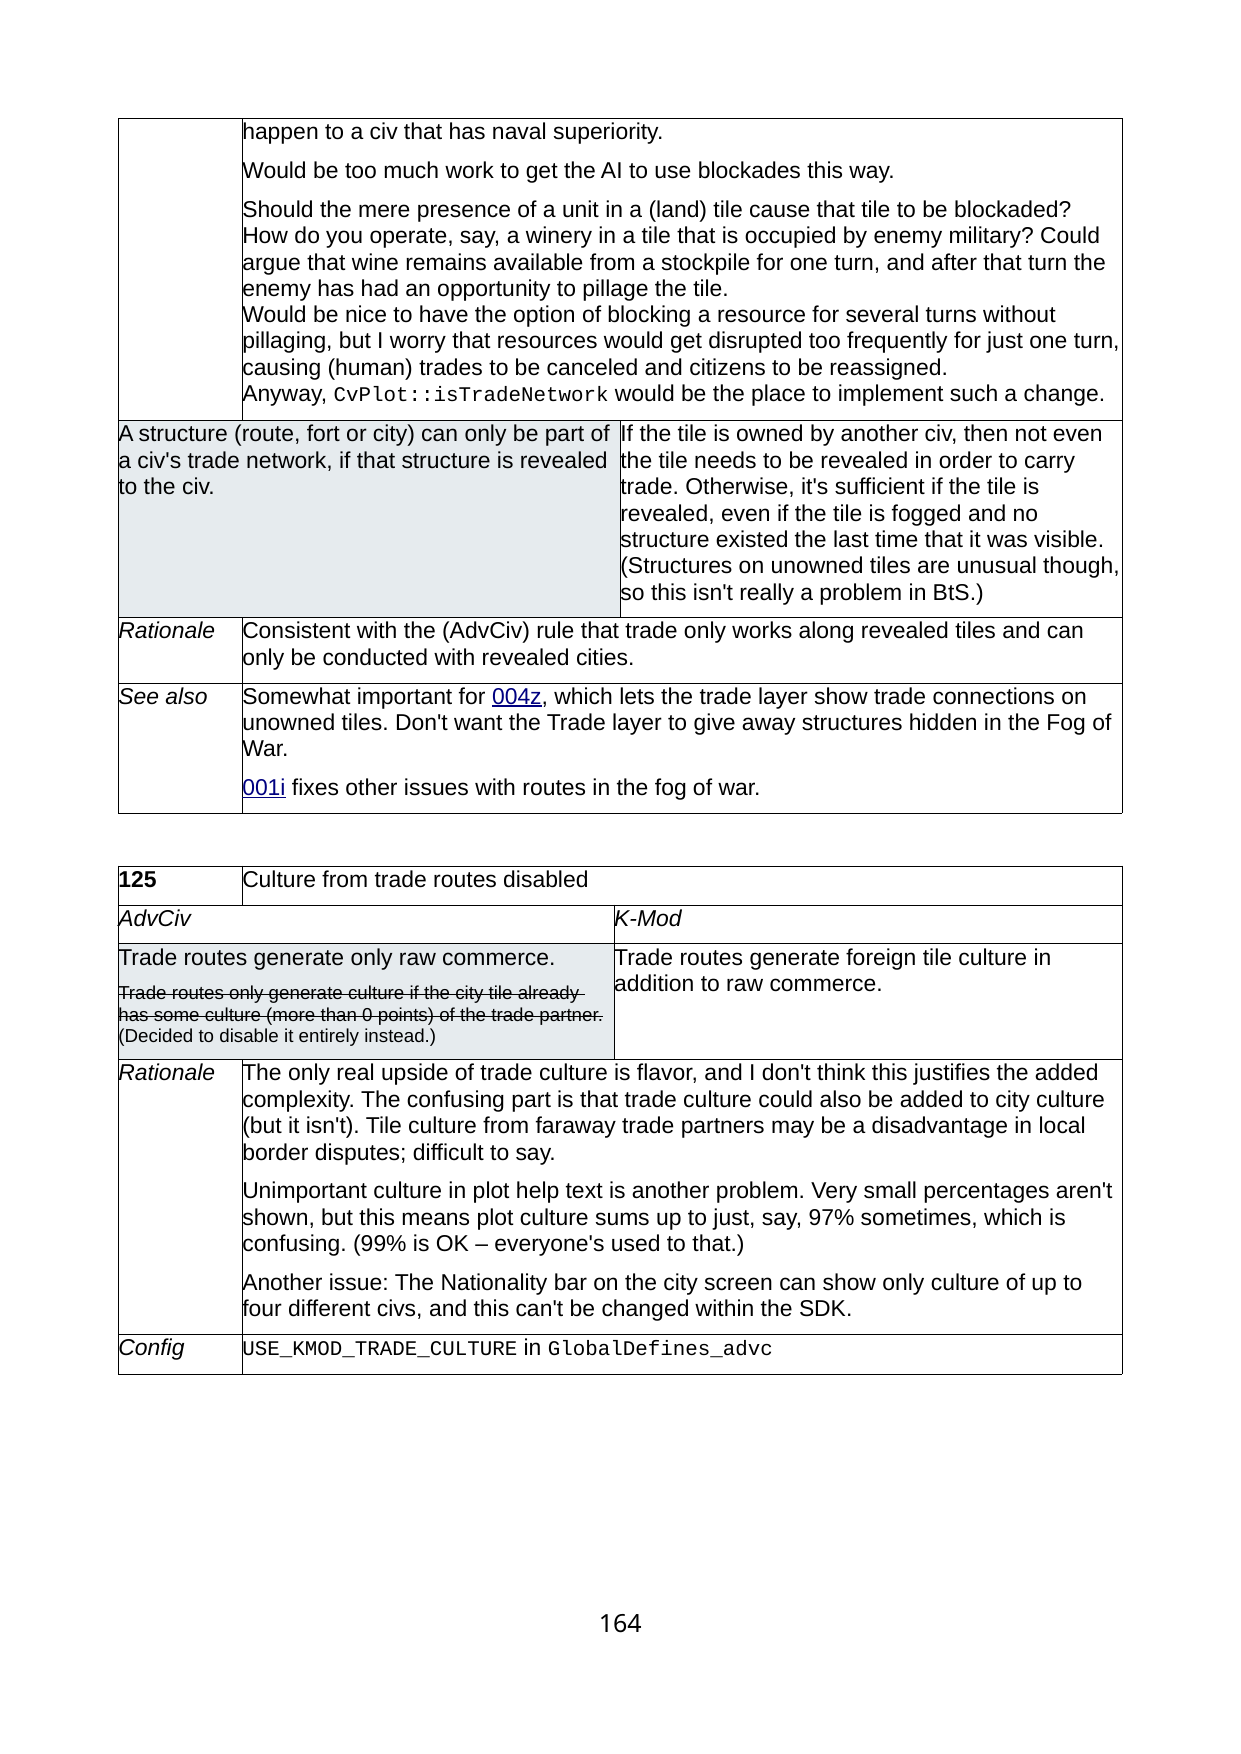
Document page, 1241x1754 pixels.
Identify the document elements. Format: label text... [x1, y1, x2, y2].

table_cell Trade routes generate only raw commerce. Trade routes only generate culture if the city tile already has some culture (more than 0 points) of the trade partner. (Decided to disable it entirely instead.) [119, 944, 614, 1059]
table_cell K-Mod [615, 906, 1122, 943]
table_cell happen to a civ that has naval superiority. Would be too much work to get the AI to use blockades this way. Should the mere presence of a unit in a (land) tile cause that tile to be blockaded? How do you operate, say, a winery in a tile that is occupied by enemy military? Could argue that wine remains available from a stockpile for one turn, and after that turn the enemy has had an opportunity to pillage the tile. Would be nice to have the option of blocking a resource for several turns without pillaging, but I worry that resources would get disrupted too frequently for just one turn, causing (human) trades to be canceled and citizens to be reassigned. Anyway, CvPlot::isTradeNetwork would be the place to implement such a change. [243, 119, 1122, 420]
table_cell Rationale [119, 618, 242, 682]
table_header 125 [119, 867, 242, 904]
table_cell [119, 119, 242, 420]
table_cell Somewhat important for 004z, which lets the trade layer show trade connections on unowned tiles. Don't want the Trade layer to give away structures hidden in the Fog of War. 001i fixes other issues with routes in the fog of war. [243, 684, 1122, 813]
table_cell The only real upside of trade culture is flavor, and I don't think this justifies the added complexity. The confusing part is that trade culture could also be added to city culture (but it isn't). Tile culture from faraway trade partners may be a disadvantage in local border disputes; difficult to say. Unimportant culture in plot help text is another problem. Very small percentages aren't shown, but this means plot culture sums up to just, say, 97% sometimes, which is confusing. (99% is OK – everyone's used to that.) Another issue: The Nationality bar on the city screen can show only culture of up to four different civs, and this can't be changed within the SDK. [243, 1060, 1122, 1334]
table_header Culture from trade routes disabled [243, 867, 1122, 904]
table_cell Consistent with the (AdvCiv) rule that trade only works along revealed tiles and can only be conducted with revealed cities. [243, 618, 1122, 682]
table_cell A structure (route, fort or city) can only be part of a civ's trade network, if that structure is revealed to the civ. [119, 421, 620, 617]
table_cell USE_KMOD_TRADE_CULTURE in GlobalDefines_advc [243, 1335, 1122, 1374]
table_cell If the tile is owned by another civ, then not even the tile needs to be revealed in order to carry trade. Otherwise, it's sufficient if the tile is revealed, even if the tile is fogged and no structure existed the last time that it was visible. (Structures on unowned tiles are unusual though, so this isn't really a problem in BtS.) [621, 421, 1122, 617]
table_cell Config [119, 1335, 242, 1374]
table_cell AdvCiv [119, 906, 614, 943]
table_cell Rationale [119, 1060, 242, 1334]
table_cell Trade routes generate foreign tile culture in addition to raw commerce. [615, 944, 1122, 1059]
table_cell See also [119, 684, 242, 813]
